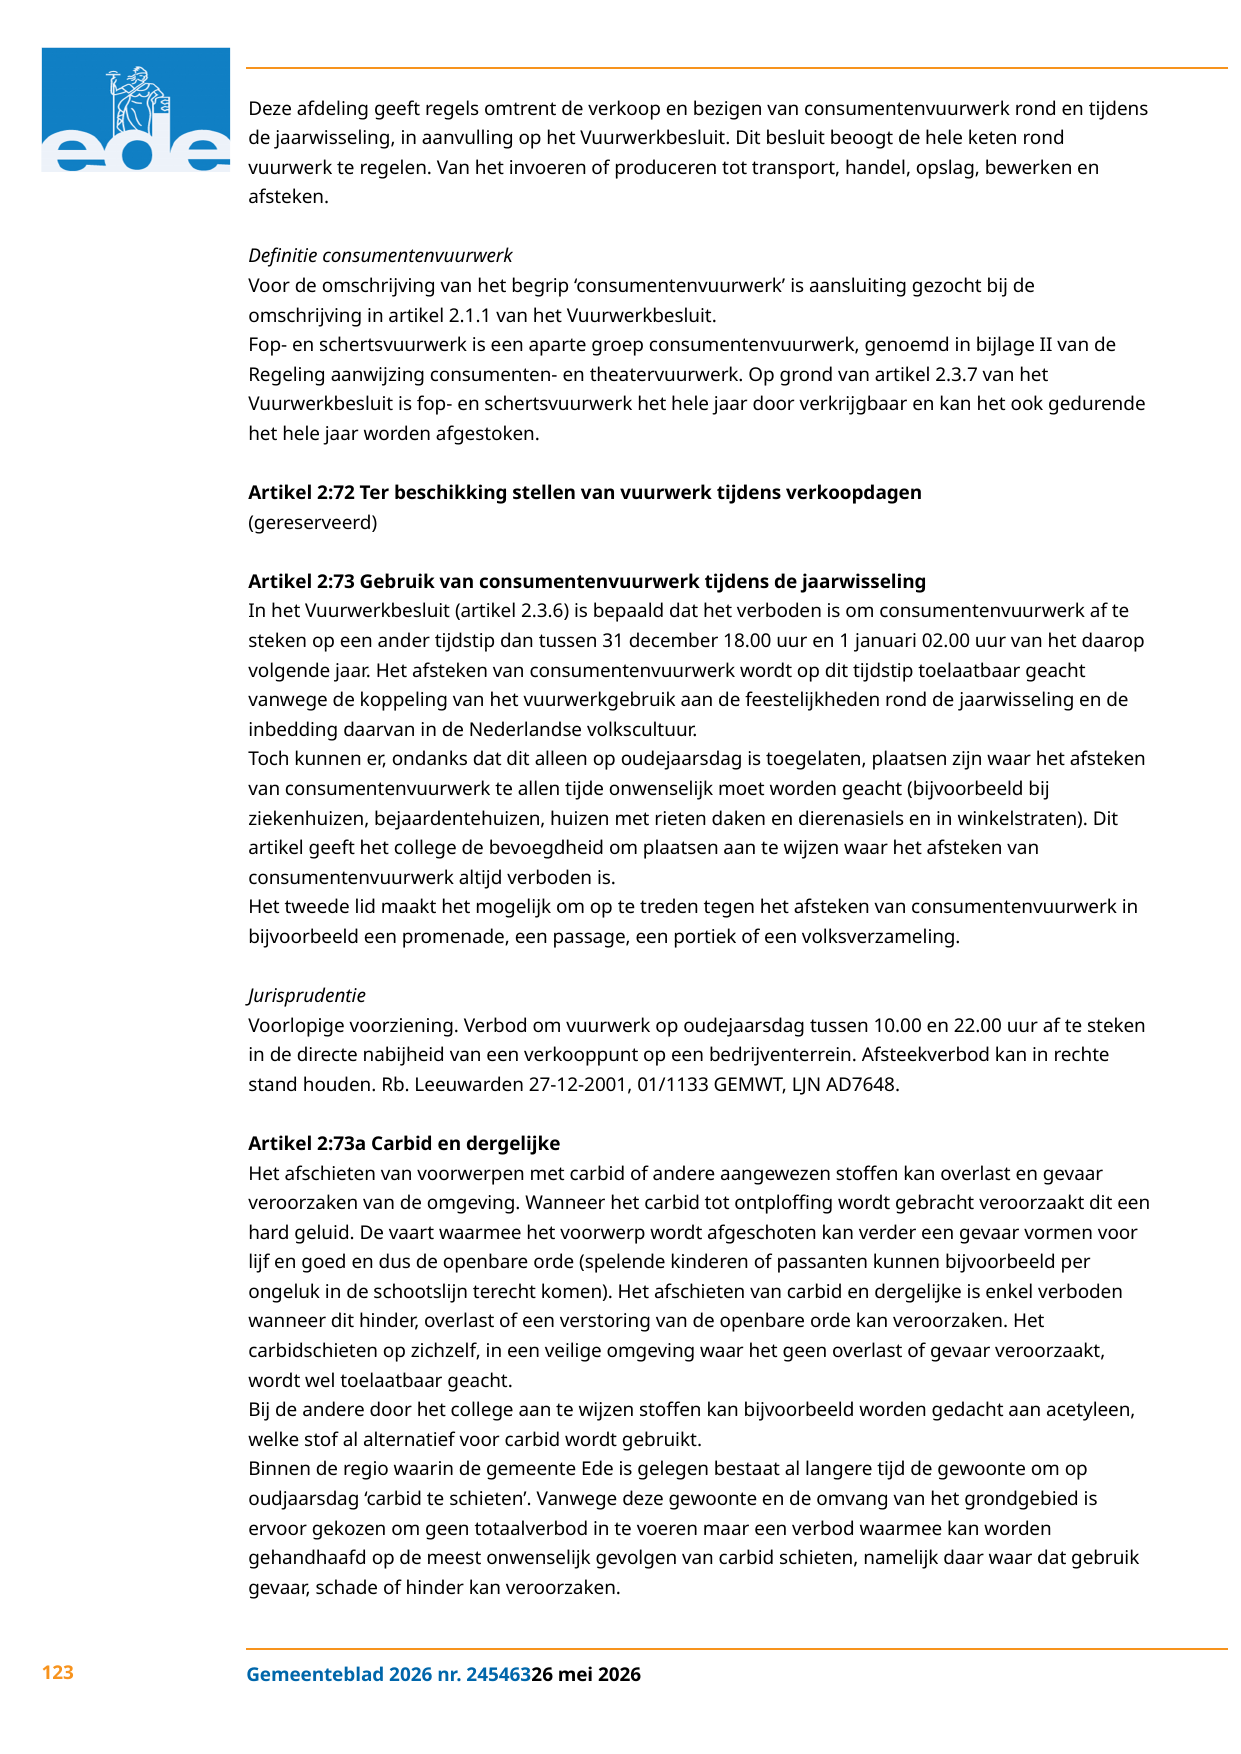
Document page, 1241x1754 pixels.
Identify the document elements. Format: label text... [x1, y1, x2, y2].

text Voorlopige voorziening. Verbod om vuurwerk op oudejaarsdag tussen 10.00 en 22.00 uur af te steken in de directe nabijheid van een verkooppunt op een bedrijventerrein. Afsteekverbod kan in rechte stand houden. Rb. Leeuwarden 27-12-2001, 01/1133 GEMWT, LJN AD7648. [248, 1012, 1152, 1097]
picture [41, 47, 231, 172]
text Artikel 2:73 Gebruik van consumentenvuurwerk tijdens de jaarwisseling [248, 568, 1152, 594]
text Toch kunnen er, ondanks dat dit alleen op oudejaarsdag is toegelaten, plaatsen zijn waar het afsteken van consumentenvuurwerk te allen tijde onwenselijk moet worden geacht (bijvoorbeeld bij ziekenhuizen, bejaardentehuizen, huizen met rieten daken en dierenasiels en in winkelstraten). Dit artikel geeft het college de bevoegdheid om plaatsen aan te wijzen waar het afsteken van consumentenvuurwerk altijd verboden is. [248, 746, 1152, 890]
text Artikel 2:72 Ter beschikking stellen van vuurwerk tijdens verkoopdagen [248, 479, 1152, 505]
text Het afschieten van voorwerpen met carbid of andere aangewezen stoffen kan overlast en gevaar veroorzaken van de omgeving. Wanneer het carbid tot ontploffing wordt gebracht veroorzaakt dit een hard geluid. De vaart waarmee het voorwerp wordt afgeschoten kan verder een gevaar vormen voor lijf en goed en dus de openbare orde (spelende kinderen of passanten kunnen bijvoorbeeld per ongeluk in de schootslijn terecht komen). Het afschieten van carbid en dergelijke is enkel verboden wanneer dit hinder, overlast of een verstoring van de openbare orde kan veroorzaken. Het carbidschieten op zichzelf, in een veilige omgeving waar het geen overlast of gevaar veroorzaakt, wordt wel toelaatbaar geacht. [248, 1160, 1152, 1393]
text In het Vuurwerkbesluit (artikel 2.3.6) is bepaald dat het verboden is om consumentenvuurwerk af te steken op een ander tijdstip dan tussen 31 december 18.00 uur en 1 januari 02.00 uur van het daarop volgende jaar. Het afsteken van consumentenvuurwerk wordt op dit tijdstip toelaatbaar geacht vanwege de koppeling van het vuurwerkgebruik aan de feestelijkheden rond de jaarwisseling en de inbedding daarvan in de Nederlandse volkscultuur. [248, 598, 1152, 742]
text Artikel 2:73a Carbid en dergelijke [248, 1130, 1152, 1156]
text Jurisprudentie [248, 982, 1152, 1008]
text Deze afdeling geeft regels omtrent de verkoop en bezigen van consumentenvuurwerk rond en tijdens de jaarwisseling, in aanvulling op het Vuurwerkbesluit. Dit besluit beoogt de hele keten rond vuurwerk te regelen. Van het invoeren of produceren tot transport, handel, opslag, bewerken en afsteken. [248, 95, 1152, 209]
text Voor de omschrijving van het begrip ‘consumentenvuurwerk’ is aansluiting gezocht bij de omschrijving in artikel 2.1.1 van het Vuurwerkbesluit. [248, 272, 1152, 328]
text Bij de andere door het college aan te wijzen stoffen kan bijvoorbeeld worden gedacht aan acetyleen, welke stof al alternatief voor carbid wordt gebruikt. [248, 1396, 1152, 1452]
text (gereserveerd) [248, 509, 1152, 535]
text Definitie consumentenvuurwerk [248, 243, 1152, 268]
text Fop- en schertsvuurwerk is een aparte groep consumentenvuurwerk, genoemd in bijlage II van de Regeling aanwijzing consumenten- en theatervuurwerk. Op grond van artikel 2.3.7 van het Vuurwerkbesluit is fop- en schertsvuurwerk het hele jaar door verkrijgbaar en kan het ook gedurende het hele jaar worden afgestoken. [248, 331, 1152, 446]
text Binnen de regio waarin de gemeente Ede is gelegen bestaat al langere tijd de gewoonte om op oudjaarsdag ‘carbid te schieten’. Vanwege deze gewoonte en de omvang van het grondgebied is ervoor gekozen om geen totaalverbod in te voeren maar een verbod waarmee kan worden gehandhaafd op de meest onwenselijk gevolgen van carbid schieten, namelijk daar waar dat gebruik gevaar, schade of hinder kan veroorzaken. [248, 1456, 1152, 1600]
text Het tweede lid maakt het mogelijk om op te treden tegen het afsteken van consumentenvuurwerk in bijvoorbeeld een promenade, een passage, een portiek of een volksverzameling. [248, 893, 1152, 949]
